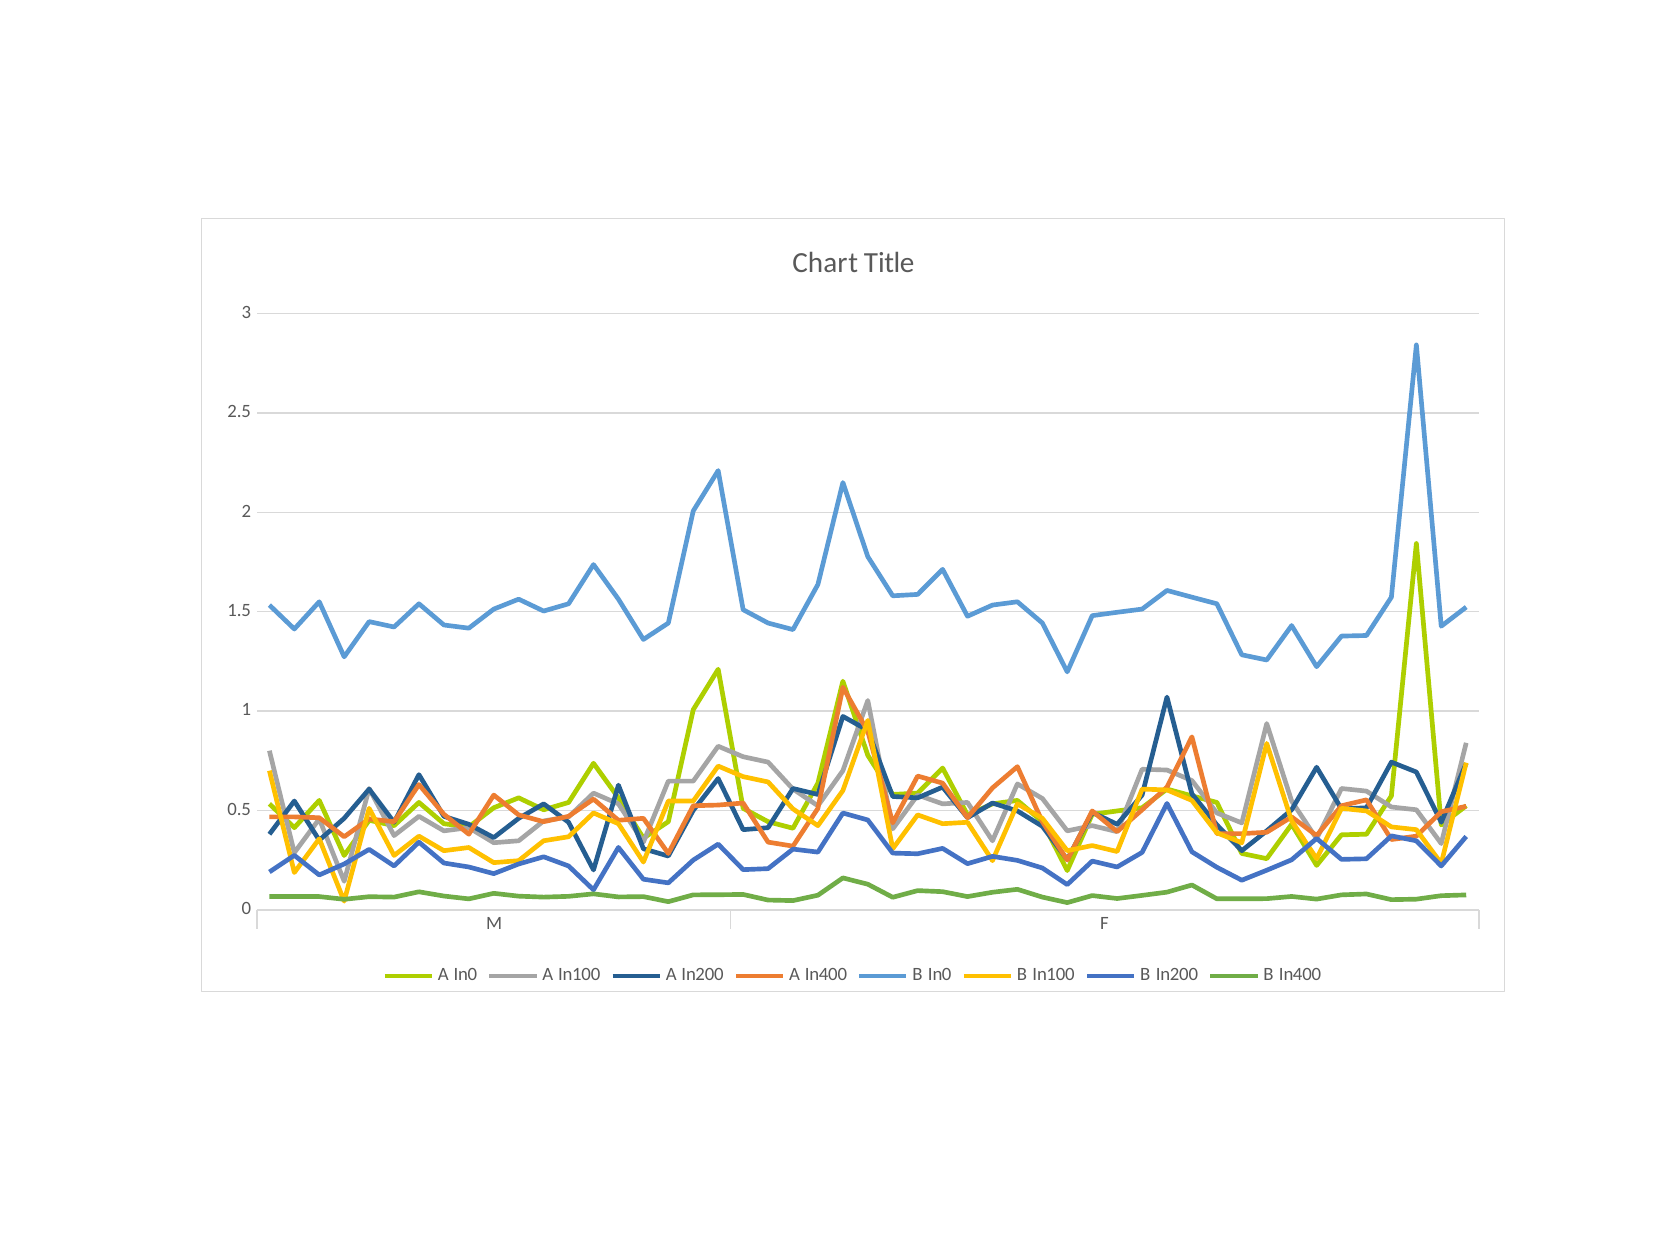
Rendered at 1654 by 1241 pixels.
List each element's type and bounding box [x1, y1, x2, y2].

chart [200, 217, 1506, 993]
